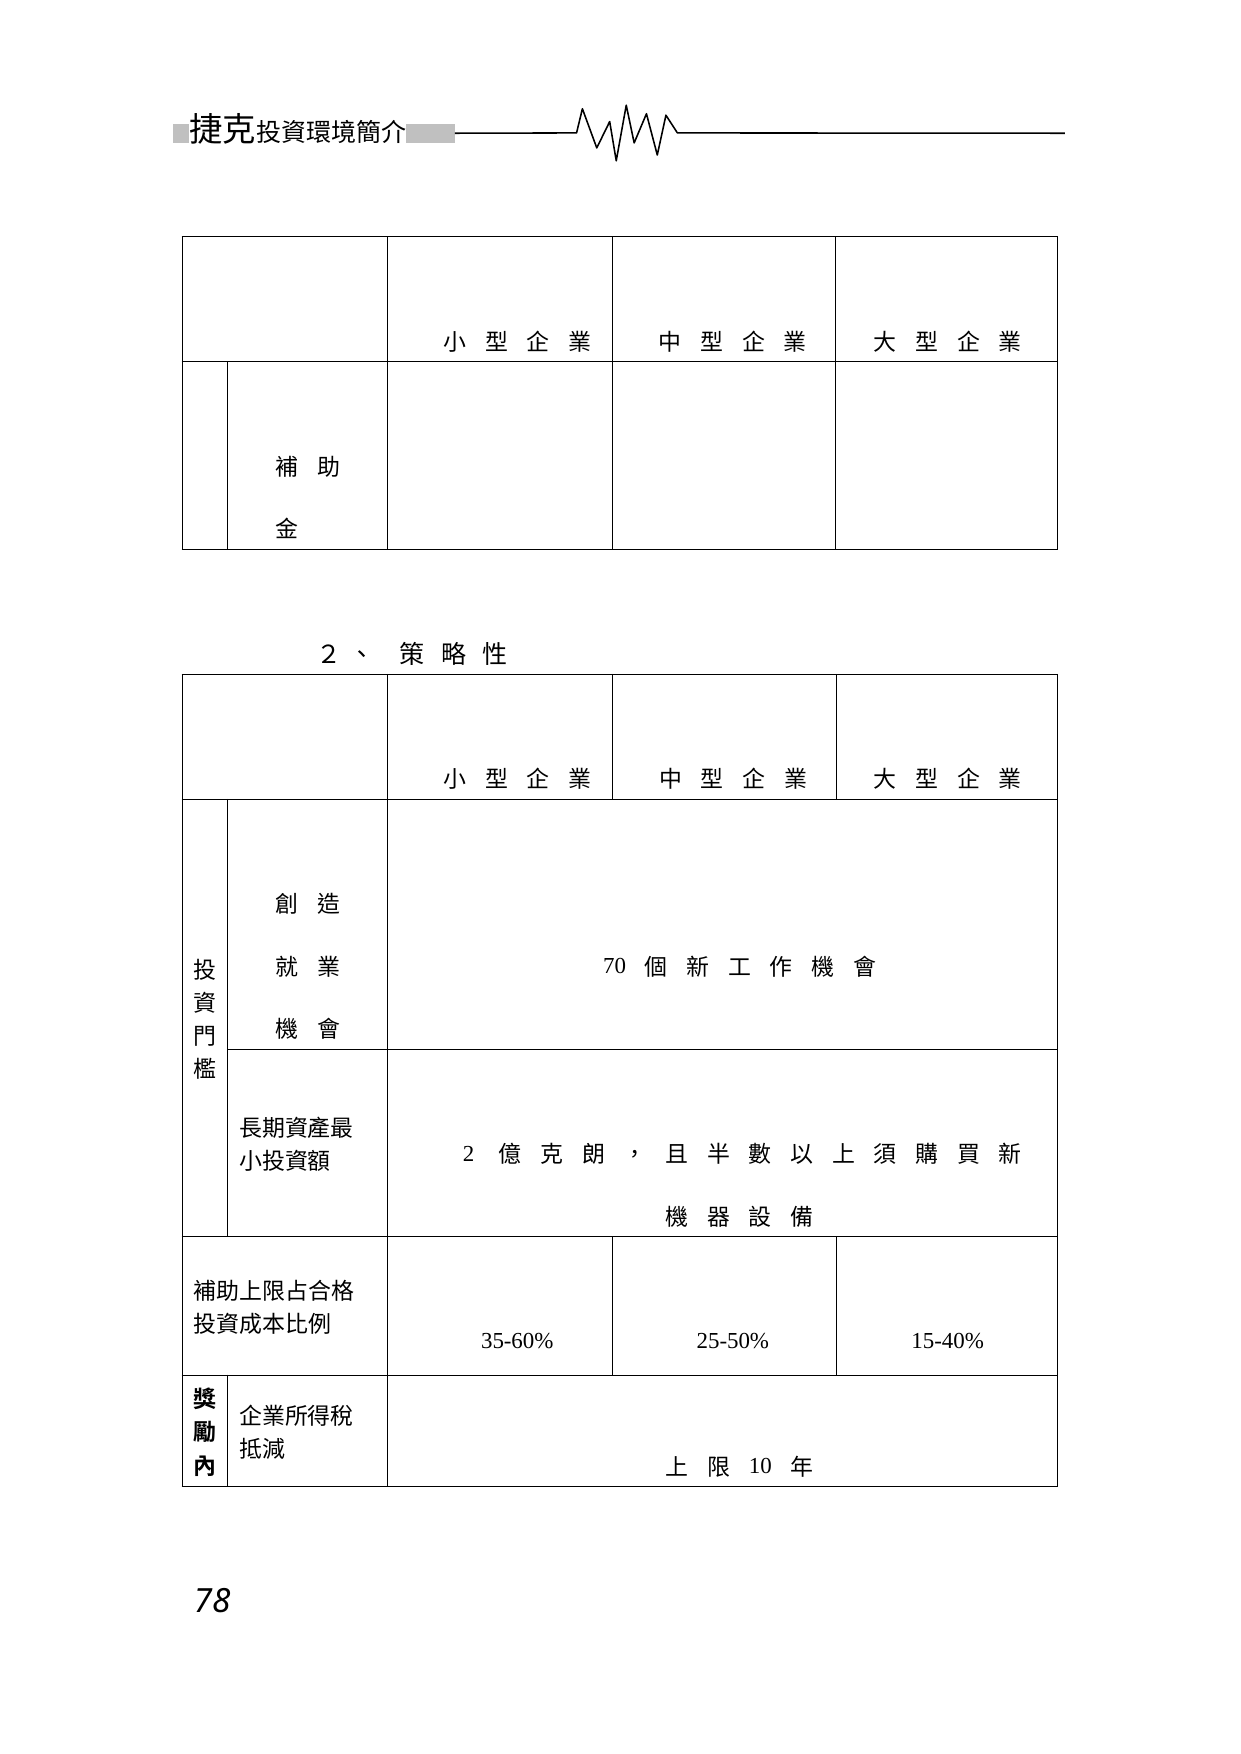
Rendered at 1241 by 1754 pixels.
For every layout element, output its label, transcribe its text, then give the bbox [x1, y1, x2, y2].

table_header 小型企業 [388, 675, 612, 799]
table_cell [388, 362, 612, 549]
table_cell 補助金 [228, 362, 387, 549]
table_cell 35-60% [388, 1237, 612, 1374]
table_cell 補助上限占合格投資成本比例 [183, 1237, 387, 1374]
table_header 中型企業 [613, 237, 835, 361]
table_cell [613, 362, 835, 549]
table_cell 企業所得稅抵減 [228, 1376, 387, 1486]
table_cell 投資門檻 [183, 800, 227, 1236]
table_cell 70個新工作機會 [388, 800, 1057, 1049]
table_header 大型企業 [836, 237, 1057, 361]
table_cell 2億克朗，且半數以上須購買新機器設備 [388, 1050, 1057, 1236]
table_cell [836, 362, 1057, 549]
table_header 小型企業 [388, 237, 612, 361]
table_cell 獎勵內 [183, 1376, 227, 1486]
table_header 大型企業 [837, 675, 1057, 799]
text ２、策略性 [281, 611, 1058, 674]
table_cell [183, 362, 227, 549]
table_cell 25-50% [613, 1237, 836, 1374]
table_cell 長期資產最小投資額 [228, 1050, 387, 1236]
table_header [183, 237, 387, 361]
table_cell 創造就業機會 [228, 800, 387, 1049]
table_cell 15-40% [837, 1237, 1057, 1374]
table_header 中型企業 [613, 675, 836, 799]
table_cell 上限10年 [388, 1376, 1057, 1486]
table_header [183, 675, 387, 799]
